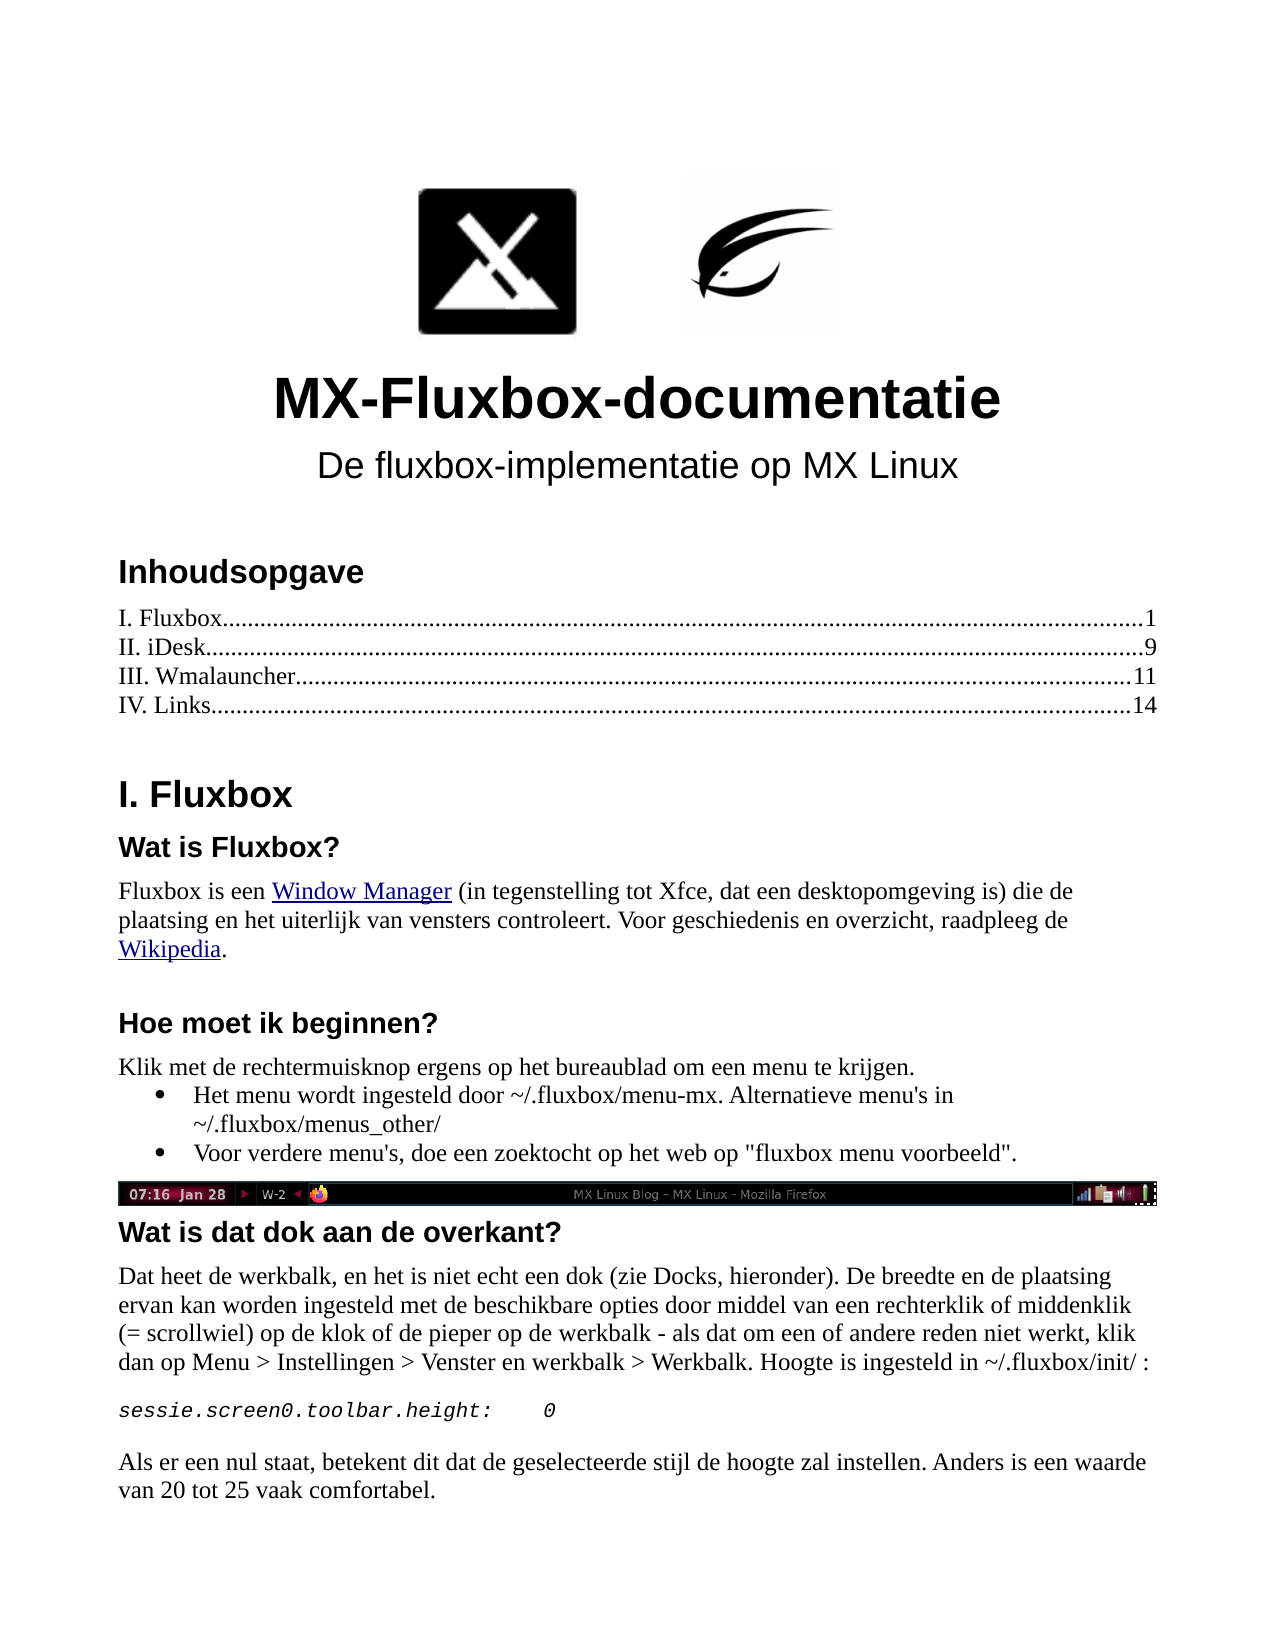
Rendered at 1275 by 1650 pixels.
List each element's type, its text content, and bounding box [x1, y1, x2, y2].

list Voor verdere menu's, doe een zoektocht op het web op "fluxbox menu voorbeeld". [156, 1138, 1157, 1167]
text sessie.screen0.toolbar.height: 0 [118, 1399, 1157, 1423]
subtitle I. Fluxbox [118, 772, 1157, 816]
text II. iDesk 9 [118, 632, 1157, 661]
subtitle Wat is Fluxbox? [118, 830, 1157, 864]
text III. Wmalauncher 11 [118, 661, 1157, 690]
text IV. Links 14 [118, 690, 1157, 718]
subtitle Hoe moet ik beginnen? [118, 1006, 1157, 1039]
text Als er een nul staat, betekent dit dat de geselecteerde stijl de hoogte zal instellen. Anders is een waarde van 20 tot 25 vaak comfortabel. [118, 1447, 1157, 1504]
list Het menu wordt ingesteld door ~/.fluxbox/menu-mx. Alternatieve menu's in ~/.fluxbox/menus_other/ [156, 1081, 1157, 1138]
text Dat heet de werkbalk, en het is niet echt een dok (zie Docks, hieronder). De breedte en de plaatsing ervan kan worden ingesteld met de beschikbare opties door middel van een rechterklik of middenklik (= scrollwiel) op de klok of de pieper op de werkbalk - als dat om een of andere reden niet werkt, klik dan op Menu > Instellingen > Venster en werkbalk > Werkbalk. Hoogte is ingesteld in ~/.fluxbox/init/ : [118, 1261, 1157, 1376]
text Klik met de rechtermuisknop ergens op het bureaublad om een menu te krijgen. [118, 1052, 1157, 1081]
title MX-Fluxbox-documentatie [118, 290, 1157, 430]
text Fluxbox is een Window Manager (in tegenstelling tot Xfce, dat een desktopomgeving is) die de plaatsing en het uiterlijk van vensters controleert. Voor geschiedenis en overzicht, raadpleeg de Wikipedia. [118, 876, 1157, 962]
subtitle De fluxbox-implementatie op MX Linux [118, 443, 1157, 486]
text I. Fluxbox 1 [118, 603, 1157, 632]
subtitle Wat is dat dok aan de overkant? [118, 1206, 1157, 1248]
picture [415, 186, 581, 339]
subtitle Inhoudsopgave [118, 552, 1157, 591]
picture [118, 1181, 1157, 1206]
picture [681, 173, 842, 334]
